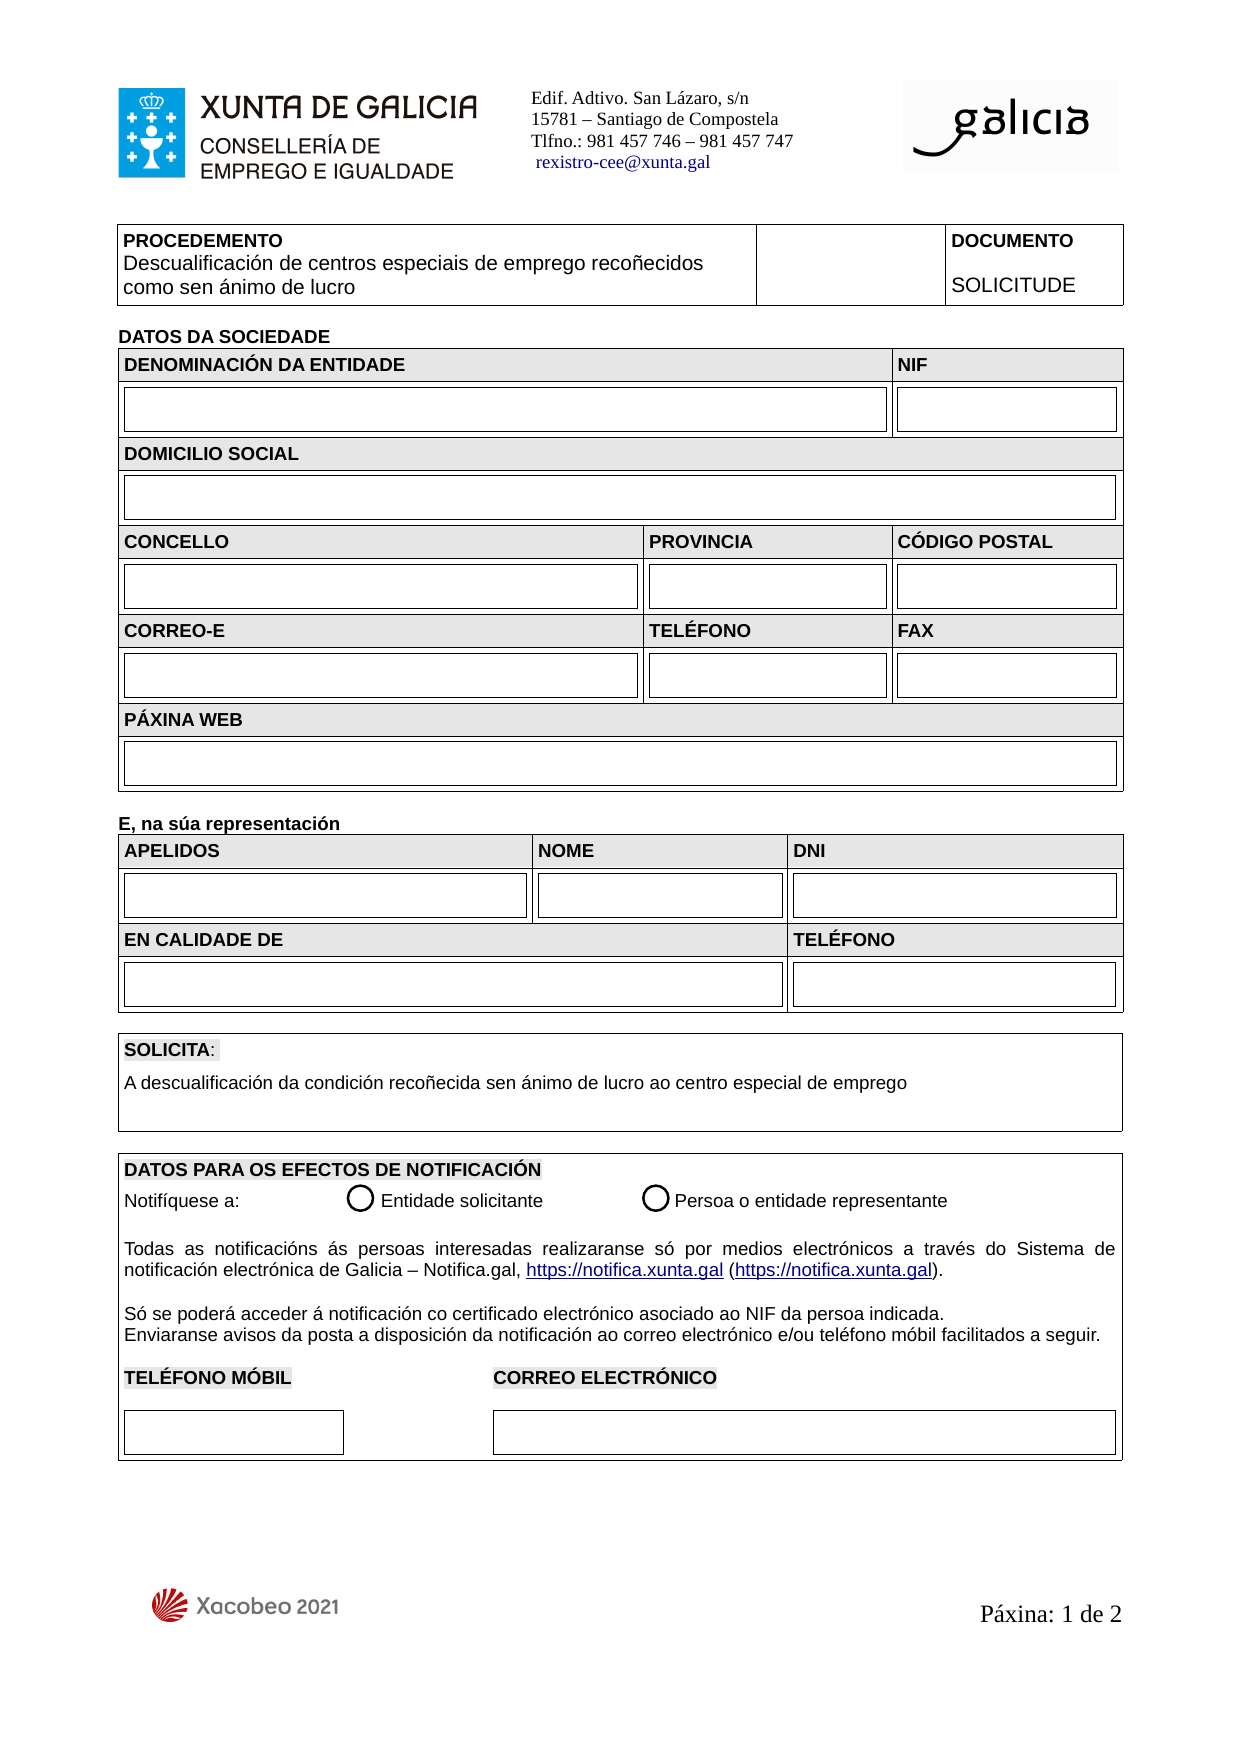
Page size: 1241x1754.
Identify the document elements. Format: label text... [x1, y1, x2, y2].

table_cell [893, 648, 1123, 702]
table_header APELIDOS [119, 835, 532, 867]
picture [118, 88, 477, 179]
table_header DNI [788, 835, 1123, 867]
picture [167, 152, 176, 161]
table_cell TELÉFONO [788, 924, 1123, 956]
table_cell DOMICILIO SOCIAL [119, 438, 1123, 470]
table_cell [119, 559, 643, 614]
table_cell [119, 957, 787, 1012]
picture [128, 152, 136, 161]
table_header SOLICITA: A descualificación da condición recoñecida sen ánimo de lucro ao centro especial de emprego [119, 1034, 1122, 1131]
table_cell [893, 559, 1123, 614]
table_cell [119, 471, 1123, 525]
picture [128, 133, 136, 142]
table_cell [119, 737, 1123, 791]
table_cell PÁXINA WEB [119, 704, 1123, 736]
picture [147, 113, 156, 122]
table_cell CÓDIGO POSTAL [893, 526, 1123, 558]
picture [141, 139, 162, 168]
table_cell [533, 869, 787, 923]
table_header DENOMINACIÓN DA ENTIDADE [119, 349, 892, 381]
table_cell [644, 648, 892, 702]
table_cell CORREO-E [119, 615, 643, 647]
picture [902, 80, 1119, 174]
table_header DOCUMENTO SOLICITUDE [946, 225, 1123, 305]
table_cell [644, 559, 892, 614]
picture [167, 113, 176, 122]
table_cell FAX [893, 615, 1123, 647]
table_header DATOS PARA OS EFECTOS DE NOTIFICACIÓN Notifíquese a: Entidade solicitante Persoa o entidade representante Todas as notificacións ás persoas interesadas realizaranse só por medios electrónicos a través do Sistema de notificación electrónica de Galicia – Notifica.gal, https://notifica.xunta.gal (https://notifica.xunta.gal). Só se poderá acceder á notificación co certificado electrónico asociado ao NIF da persoa indicada. Enviaranse avisos da posta a disposición da notificación ao correo electrónico e/ou teléfono móbil facilitados a seguir. TELÉFONO MÓBIL CORREO ELECTRÓNICO [119, 1154, 1122, 1460]
table_header NOME [533, 835, 787, 867]
table_header [757, 225, 945, 305]
table_cell [893, 382, 1123, 437]
table_cell CONCELLO [119, 526, 643, 558]
table_header NIF [893, 349, 1123, 381]
table_cell TELÉFONO [644, 615, 892, 647]
table_cell PROVINCIA [644, 526, 892, 558]
text DATOS DA SOCIEDADE [118, 326, 1122, 348]
text E, na súa representación [118, 813, 1122, 834]
table_cell [119, 382, 892, 437]
picture [147, 126, 156, 136]
picture [123, 1547, 366, 1664]
table_cell [788, 957, 1123, 1012]
table_cell [788, 869, 1123, 923]
table_header PROCEDEMENTO Descualificación de centros especiais de emprego recoñecidos como sen ánimo de lucro [118, 225, 756, 305]
picture [128, 113, 136, 122]
table_cell EN CALIDADE DE [119, 924, 787, 956]
picture [167, 133, 176, 142]
table_cell [119, 648, 643, 702]
table_cell [119, 869, 532, 923]
